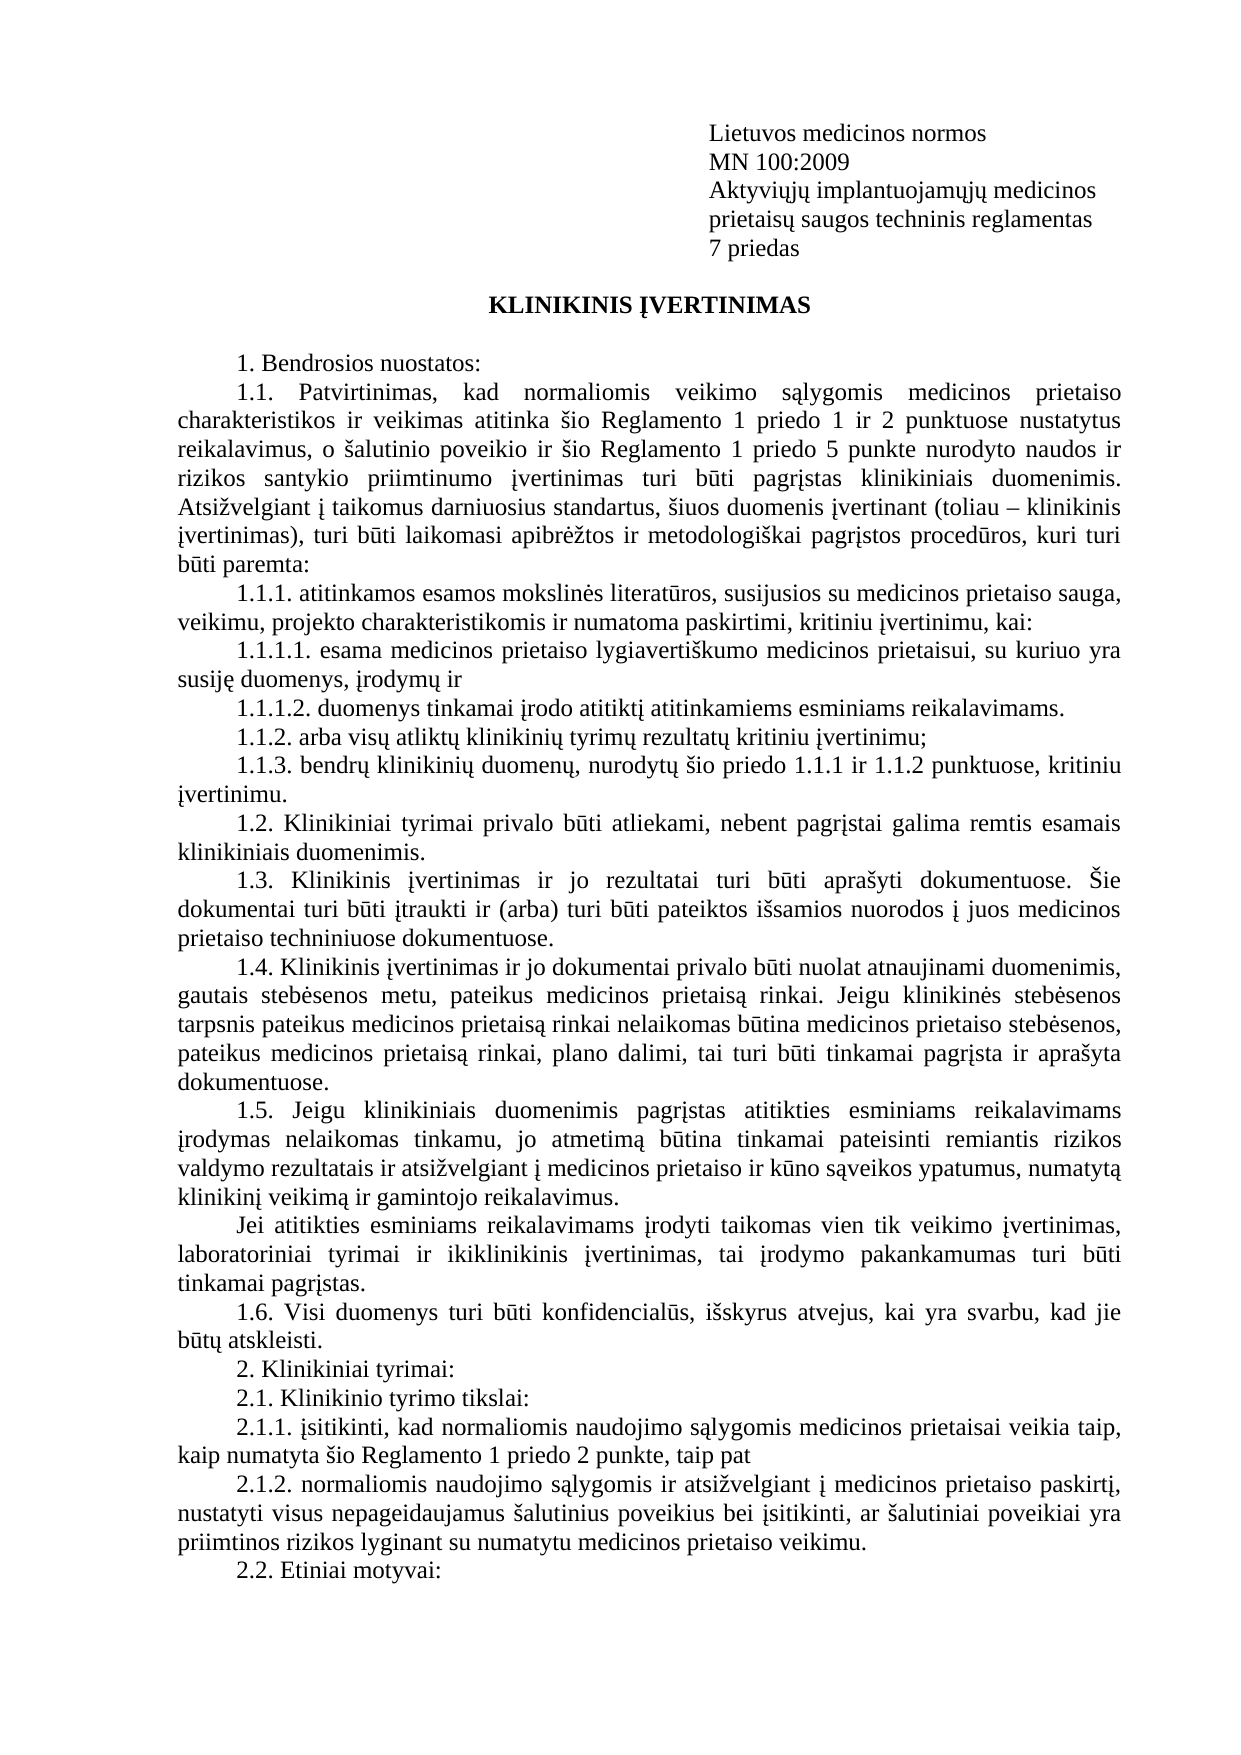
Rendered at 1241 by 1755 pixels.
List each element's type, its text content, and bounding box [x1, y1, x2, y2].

text KLINIKINIS ĮVERTINIMAS [177, 291, 1122, 319]
text Lietuvos medicinos normos [709, 118, 1122, 147]
text Aktyviųjų implantuojamųjų medicinos [177, 176, 1122, 204]
text 1.1. Patvirtinimas, kad normaliomis veikimo sąlygomis medicinos prietaiso charakteristikos ir veikimas atitinka šio Reglamento 1 priedo 1 ir 2 punktuose nustatytus reikalavimus, o šalutinio poveikio ir šio Reglamento 1 priedo 5 punkte nurodyto naudos ir rizikos santykio priimtinumo įvertinimas turi būti pagrįstas klinikiniais duomenimis. Atsižvelgiant į taikomus darniuosius standartus, šiuos duomenis įvertinant (toliau – klinikinis įvertinimas), turi būti laikomasi apibrėžtos ir metodologiškai pagrįstos procedūros, kuri turi būti paremta: [177, 377, 1122, 578]
text Jei atitikties esminiams reikalavimams įrodyti taikomas vien tik veikimo įvertinimas, laboratoriniai tyrimai ir ikiklinikinis įvertinimas, tai įrodymo pakankamumas turi būti tinkamai pagrįstas. [177, 1211, 1122, 1297]
text 2.1.2. normaliomis naudojimo sąlygomis ir atsižvelgiant į medicinos prietaiso paskirtį, nustatyti visus nepageidaujamus šalutinius poveikius bei įsitikinti, ar šalutiniai poveikiai yra priimtinos rizikos lyginant su numatytu medicinos prietaiso veikimu. [177, 1469, 1122, 1556]
text 1. Bendrosios nuostatos: [177, 348, 1122, 377]
text 1.2. Klinikiniai tyrimai privalo būti atliekami, nebent pagrįstai galima remtis esamais klinikiniais duomenimis. [177, 808, 1122, 866]
text MN 100:2009 [177, 147, 1122, 176]
text 1.1.1.1. esama medicinos prietaiso lygiavertiškumo medicinos prietaisui, su kuriuo yra susiję duomenys, įrodymų ir [177, 636, 1122, 693]
text 2. Klinikiniai tyrimai: [177, 1354, 1122, 1383]
text prietaisų saugos techninis reglamentas [177, 204, 1122, 233]
text 1.1.1.2. duomenys tinkamai įrodo atitiktį atitinkamiems esminiams reikalavimams. [177, 693, 1122, 722]
text 1.3. Klinikinis įvertinimas ir jo rezultatai turi būti aprašyti dokumentuose. Šie dokumentai turi būti įtraukti ir (arba) turi būti pateiktos išsamios nuorodos į juos medicinos prietaiso techniniuose dokumentuose. [177, 866, 1122, 952]
text 1.1.3. bendrų klinikinių duomenų, nurodytų šio priedo 1.1.1 ir 1.1.2 punktuose, kritiniu įvertinimu. [177, 751, 1122, 808]
text 1.4. Klinikinis įvertinimas ir jo dokumentai privalo būti nuolat atnaujinami duomenimis, gautais stebėsenos metu, pateikus medicinos prietaisą rinkai. Jeigu klinikinės stebėsenos tarpsnis pateikus medicinos prietaisą rinkai nelaikomas būtina medicinos prietaiso stebėsenos, pateikus medicinos prietaisą rinkai, plano dalimi, tai turi būti tinkamai pagrįsta ir aprašyta dokumentuose. [177, 952, 1122, 1096]
text 1.1.2. arba visų atliktų klinikinių tyrimų rezultatų kritiniu įvertinimu; [177, 722, 1122, 751]
text 2.1. Klinikinio tyrimo tikslai: [177, 1383, 1122, 1412]
text 1.6. Visi duomenys turi būti konfidencialūs, išskyrus atvejus, kai yra svarbu, kad jie būtų atskleisti. [177, 1297, 1122, 1354]
text 1.5. Jeigu klinikiniais duomenimis pagrįstas atitikties esminiams reikalavimams įrodymas nelaikomas tinkamu, jo atmetimą būtina tinkamai pateisinti remiantis rizikos valdymo rezultatais ir atsižvelgiant į medicinos prietaiso ir kūno sąveikos ypatumus, numatytą klinikinį veikimą ir gamintojo reikalavimus. [177, 1096, 1122, 1211]
text 2.1.1. įsitikinti, kad normaliomis naudojimo sąlygomis medicinos prietaisai veikia taip, kaip numatyta šio Reglamento 1 priedo 2 punkte, taip pat [177, 1412, 1122, 1469]
text 1.1.1. atitinkamos esamos mokslinės literatūros, susijusios su medicinos prietaiso sauga, veikimu, projekto charakteristikomis ir numatoma paskirtimi, kritiniu įvertinimu, kai: [177, 578, 1122, 636]
text 7 priedas [177, 233, 1122, 262]
text 2.2. Etiniai motyvai: [177, 1556, 1122, 1584]
